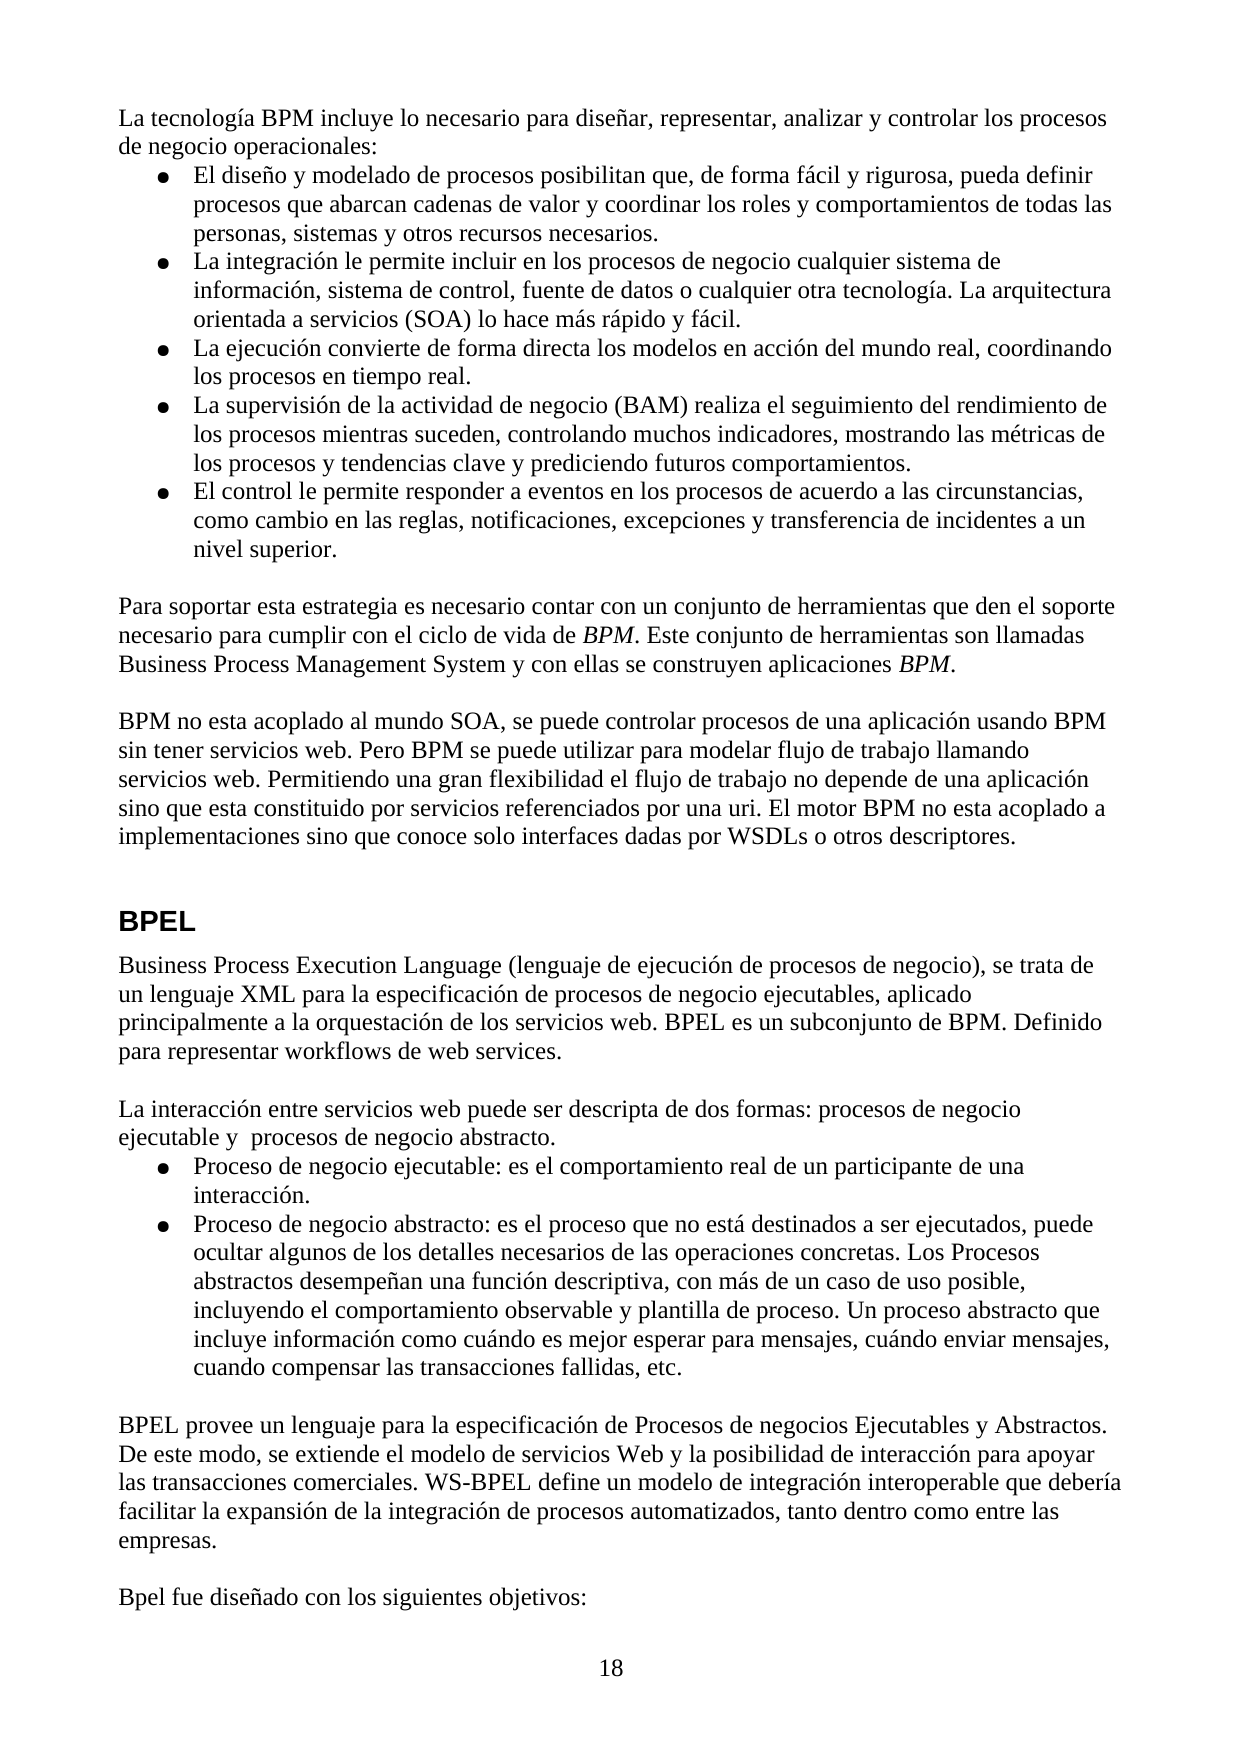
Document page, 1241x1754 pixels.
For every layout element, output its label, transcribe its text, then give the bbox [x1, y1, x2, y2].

text Bpel fue diseñado con los siguientes objetivos: [118, 1582, 1122, 1611]
text BPM no esta acoplado al mundo SOA, se puede controlar procesos de una aplicación usando BPM sin tener servicios web. Pero BPM se puede utilizar para modelar flujo de trabajo llamando servicios web. Permitiendo una gran flexibilidad el flujo de trabajo no depende de una aplicación sino que esta constituido por servicios referenciados por una uri. El motor BPM no esta acoplado a implementaciones sino que conoce solo interfaces dadas por WSDLs o otros descriptores. [118, 706, 1122, 850]
text La interacción entre servicios web puede ser descripta de dos formas: procesos de negocio ejecutable y procesos de negocio abstracto. [118, 1094, 1122, 1151]
text Para soportar esta estrategia es necesario contar con un conjunto de herramientas que den el soporte necesario para cumplir con el ciclo de vida de BPM. Este conjunto de herramientas son llamadas Business Process Management System y con ellas se construyen aplicaciones BPM. [118, 591, 1122, 678]
text BPEL provee un lenguaje para la especificación de Procesos de negocios Ejecutables y Abstractos. De este modo, se extiende el modelo de servicios Web y la posibilidad de interacción para apoyar las transacciones comerciales. WS-BPEL define un modelo de integración interoperable que debería facilitar la expansión de la integración de procesos automatizados, tanto dentro como entre las empresas. [118, 1410, 1122, 1554]
text La tecnología BPM incluye lo necesario para diseñar, representar, analizar y controlar los procesos de negocio operacionales: [118, 103, 1122, 160]
list Proceso de negocio ejecutable: es el comportamiento real de un participante de una interacción. [156, 1151, 1122, 1209]
list El diseño y modelado de procesos posibilitan que, de forma fácil y rigurosa, pueda definir procesos que abarcan cadenas de valor y coordinar los roles y comportamientos de todas las personas, sistemas y otros recursos necesarios. [156, 160, 1122, 246]
subtitle BPEL [118, 904, 1122, 937]
list La ejecución convierte de forma directa los modelos en acción del mundo real, coordinando los procesos en tiempo real. [156, 333, 1122, 390]
text Business Process Execution Language (lenguaje de ejecución de procesos de negocio), se trata de un lenguaje XML para la especificación de procesos de negocio ejecutables, aplicado principalmente a la orquestación de los servicios web. BPEL es un subconjunto de BPM. Definido para representar workflows de web services. [118, 950, 1122, 1065]
list La integración le permite incluir en los procesos de negocio cualquier sistema de información, sistema de control, fuente de datos o cualquier otra tecnología. La arquitectura orientada a servicios (SOA) lo hace más rápido y fácil. [156, 246, 1122, 333]
list La supervisión de la actividad de negocio (BAM) realiza el seguimiento del rendimiento de los procesos mientras suceden, controlando muchos indicadores, mostrando las métricas de los procesos y tendencias clave y prediciendo futuros comportamientos. [156, 390, 1122, 476]
list Proceso de negocio abstracto: es el proceso que no está destinados a ser ejecutados, puede ocultar algunos de los detalles necesarios de las operaciones concretas. Los Procesos abstractos desempeñan una función descriptiva, con más de un caso de uso posible, incluyendo el comportamiento observable y plantilla de proceso. Un proceso abstracto que incluye información como cuándo es mejor esperar para mensajes, cuándo enviar mensajes, cuando compensar las transacciones fallidas, etc. [156, 1209, 1122, 1381]
list El control le permite responder a eventos en los procesos de acuerdo a las circunstancias, como cambio en las reglas, notificaciones, excepciones y transferencia de incidentes a un nivel superior. [156, 476, 1122, 563]
